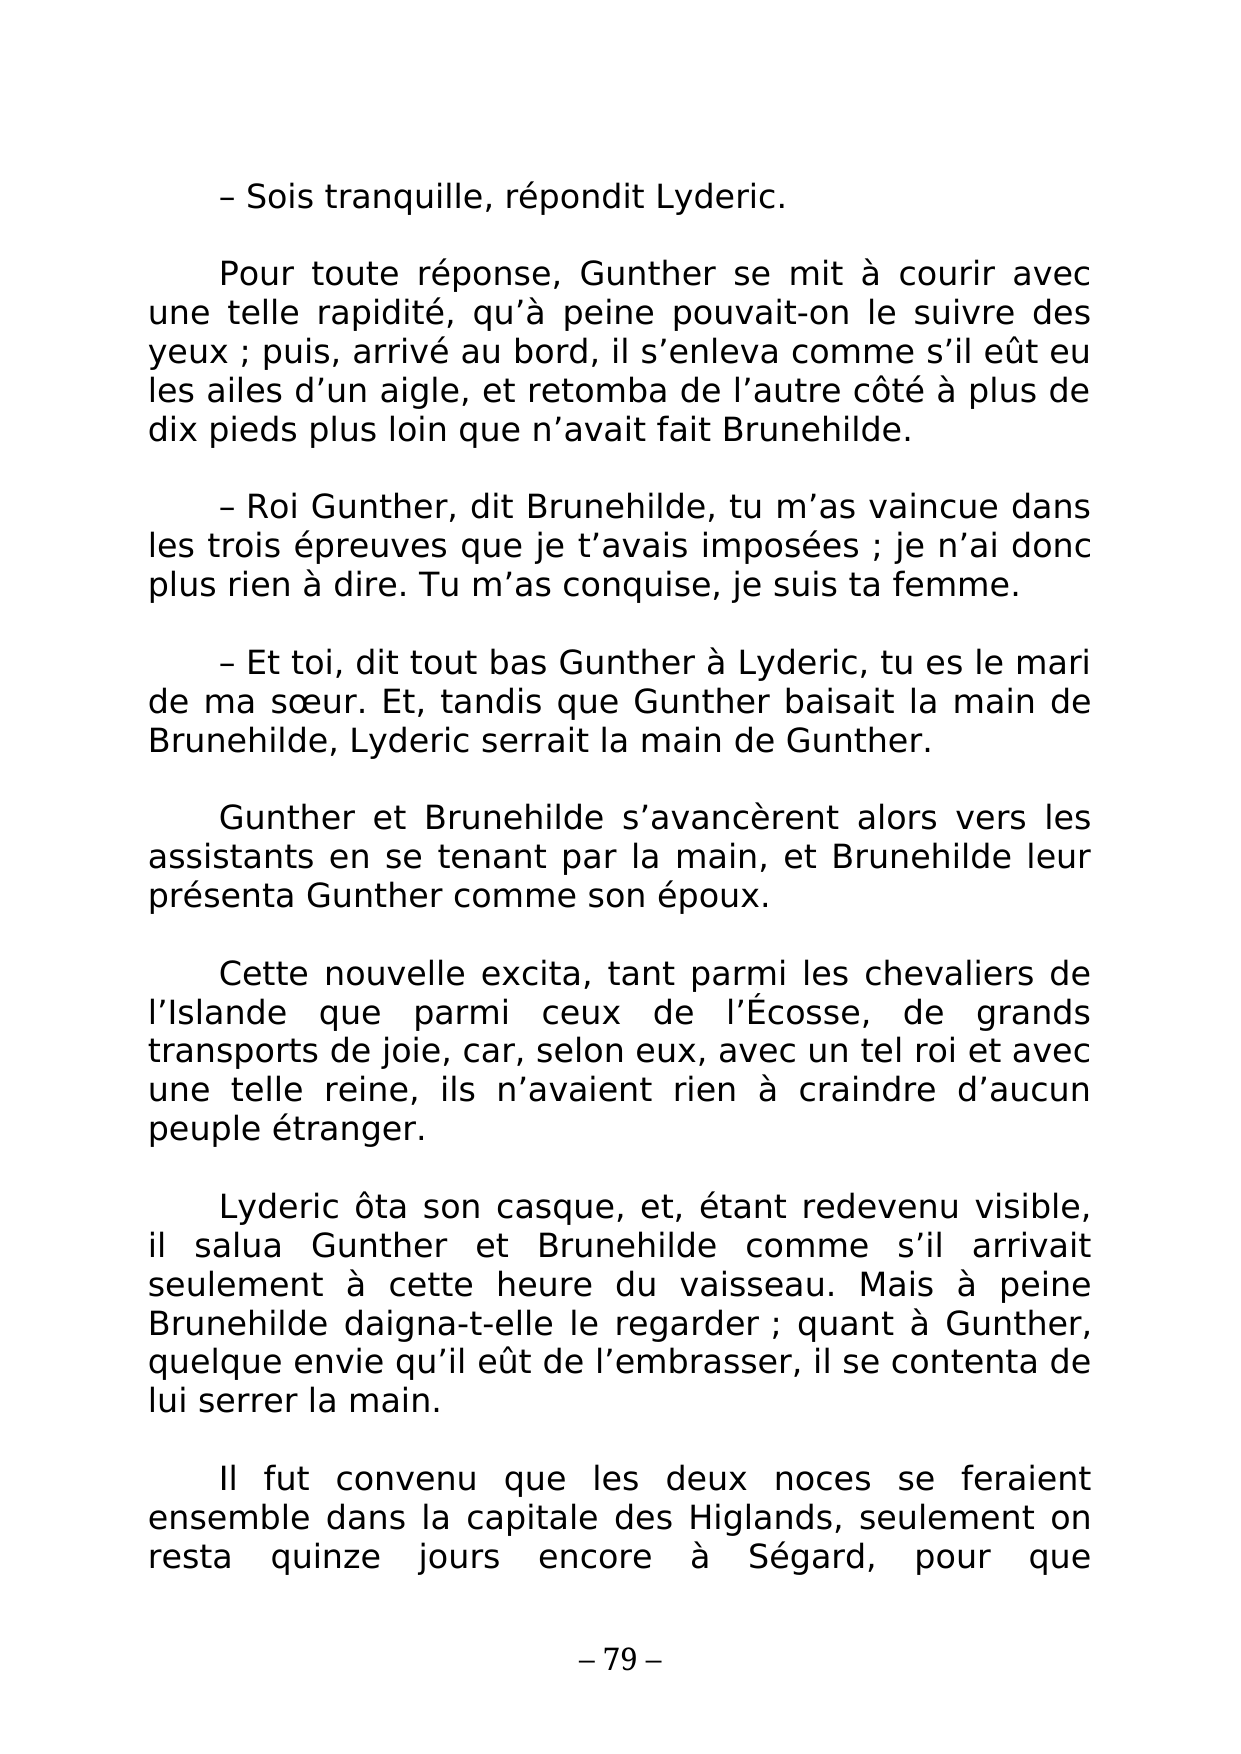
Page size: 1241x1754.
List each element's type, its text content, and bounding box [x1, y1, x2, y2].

text Cette nouvelle excita, tant parmi les chevaliers de l’Islande que parmi ceux de l’Écosse, de grands transports de joie, car, selon eux, avec un tel roi et avec une telle reine, ils n’avaient rien à craindre d’aucun peuple étranger. [148, 954, 1092, 1148]
text – Sois tranquille, répondit Lyderic. [148, 177, 1092, 216]
text Gunther et Brunehilde s’avancèrent alors vers les assistants en se tenant par la main, et Brunehilde leur présenta Gunther comme son époux. [148, 799, 1092, 915]
text – Et toi, dit tout bas Gunther à Lyderic, tu es le mari de ma sœur. Et, tandis que Gunther baisait la main de Brunehilde, Lyderic serrait la main de Gunther. [148, 643, 1092, 760]
text Pour toute réponse, Gunther se mit à courir avec une telle rapidité, qu’à peine pouvait-on le suivre des yeux ; puis, arrivé au bord, il s’enleva comme s’il eût eu les ailes d’un aigle, et retomba de l’autre côté à plus de dix pieds plus loin que n’avait fait Brunehilde. [148, 255, 1092, 449]
text – Roi Gunther, dit Brunehilde, tu m’as vaincue dans les trois épreuves que je t’avais imposées ; je n’ai donc plus rien à dire. Tu m’as conquise, je suis ta femme. [148, 488, 1092, 604]
text Lyderic ôta son casque, et, étant redevenu visible, il salua Gunther et Brunehilde comme s’il arrivait seulement à cette heure du vaisseau. Mais à peine Brunehilde daigna-t-elle le regarder ; quant à Gunther, quelque envie qu’il eût de l’embrasser, il se contenta de lui serrer la main. [148, 1187, 1092, 1421]
text Il fut convenu que les deux noces se feraient ensemble dans la capitale des Higlands, seulement on resta quinze jours encore à Ségard, pour que [148, 1459, 1092, 1576]
